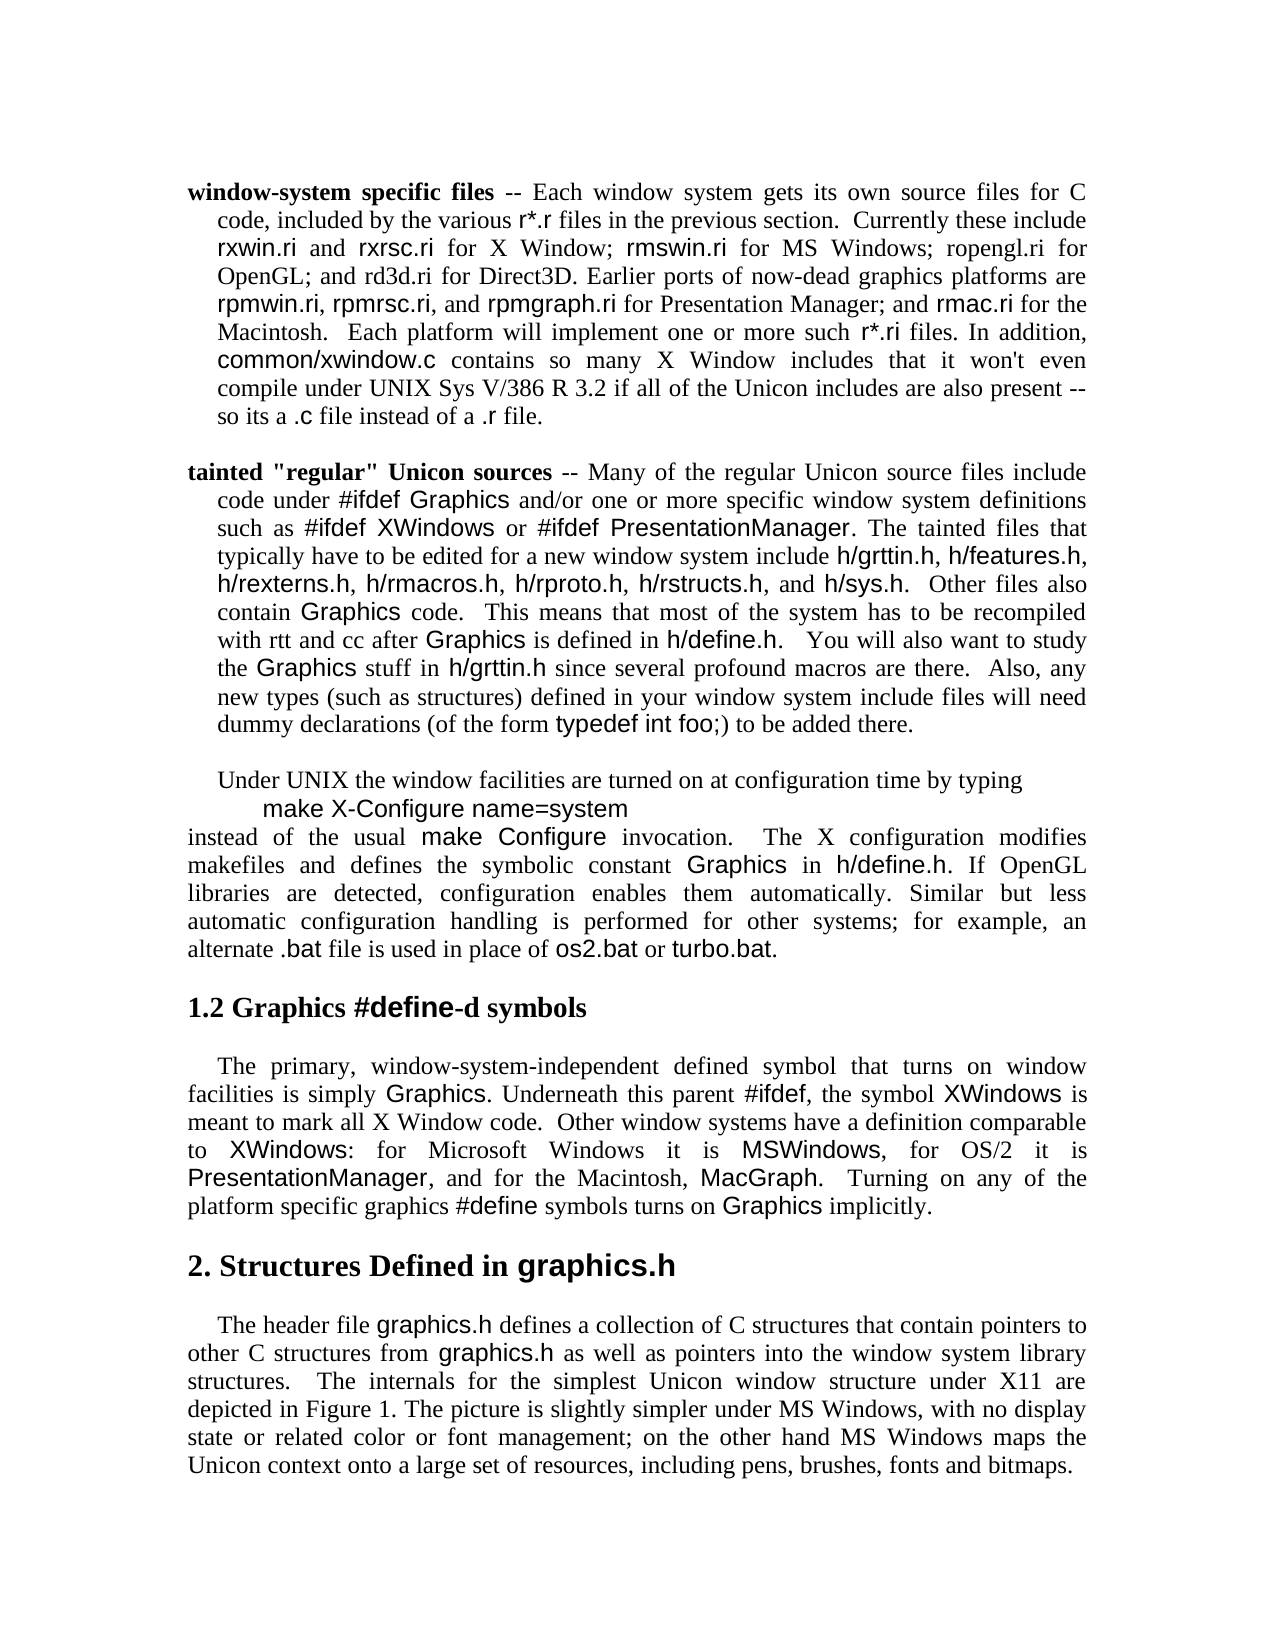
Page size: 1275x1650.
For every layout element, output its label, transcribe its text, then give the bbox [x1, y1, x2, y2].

text tainted "regular" Unicon sources -- Many of the regular Unicon source files include code under #ifdef Graphics and/or one or more specific window system definitions such as #ifdef XWindows or #ifdef PresentationManager. The tainted files that typically have to be edited for a new window system include h/grttin.h, h/features.h, h/rexterns.h, h/rmacros.h, h/rproto.h, h/rstructs.h, and h/sys.h. Other files also contain Graphics code. This means that most of the system has to be recompiled with rtt and cc after Graphics is defined in h/define.h. You will also want to study the Graphics stuff in h/grttin.h since several profound macros are there. Also, any new types (such as structures) defined in your window system include files will need dummy declarations (of the form typedef int foo;) to be added there. [187, 458, 1087, 738]
subtitle 2. Structures Defined in graphics.h [187, 1248, 1087, 1283]
text The header file graphics.h defines a collection of C structures that contain pointers to other C structures from graphics.h as well as pointers into the window system library structures. The internals for the simplest Unicon window structure under X11 are depicted in Figure 1. The picture is slightly simpler under MS Windows, with no display state or related color or font management; on the other hand MS Windows maps the Unicon context onto a large set of resources, including pens, brushes, fonts and bitmaps. [187, 1311, 1087, 1479]
text make X-Configure name=system instead of the usual make Configure invocation. The X configuration modifies makefiles and defines the symbolic constant Graphics in h/define.h. If OpenGL libraries are detected, configuration enables them automatically. Similar but less automatic configuration handling is performed for other systems; for example, an alternate .bat file is used in place of os2.bat or turbo.bat. [187, 794, 1087, 963]
text window-system specific files -- Each window system gets its own source files for C code, included by the various r*.r files in the previous section. Currently these include rxwin.ri and rxrsc.ri for X Window; rmswin.ri for MS Windows; ropengl.ri for OpenGL; and rd3d.ri for Direct3D. Earlier ports of now-dead graphics platforms are rpmwin.ri, rpmrsc.ri, and rpmgraph.ri for Presentation Manager; and rmac.ri for the Macintosh. Each platform will implement one or more such r*.ri files. In addition, common/xwindow.c contains so many X Window includes that it won't even compile under UNIX Sys V/386 R 3.2 if all of the Unicon includes are also present -- so its a .c file instead of a .r file. [187, 178, 1087, 430]
subtitle 1.2 Graphics #define-d symbols [187, 991, 1087, 1023]
text Under UNIX the window facilities are turned on at configuration time by typing [187, 766, 1087, 794]
text The primary, window-system-independent defined symbol that turns on window facilities is simply Graphics. Underneath this parent #ifdef, the symbol XWindows is meant to mark all X Window code. Other window systems have a definition comparable to XWindows: for Microsoft Windows it is MSWindows, for OS/2 it is PresentationManager, and for the Macintosh, MacGraph. Turning on any of the platform specific graphics #define symbols turns on Graphics implicitly. [187, 1052, 1087, 1220]
